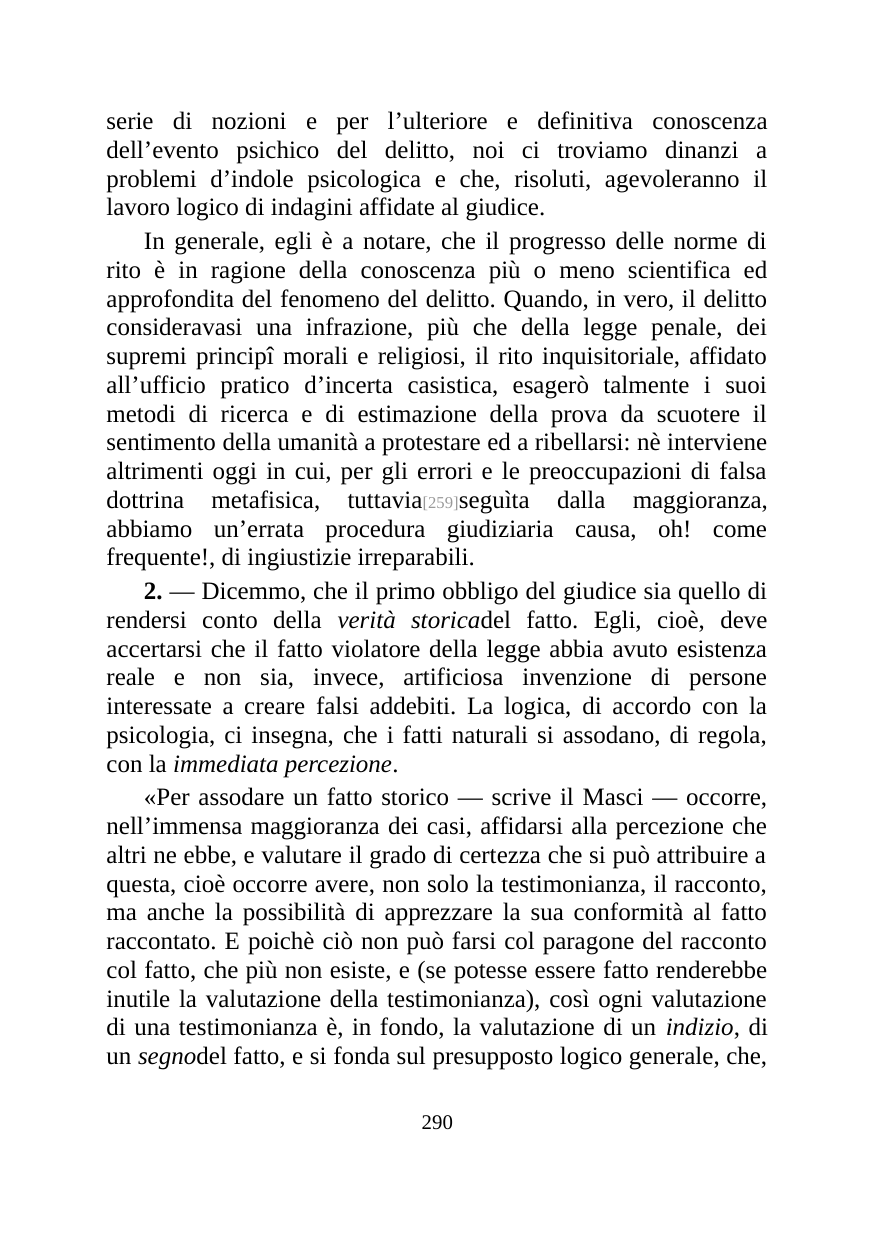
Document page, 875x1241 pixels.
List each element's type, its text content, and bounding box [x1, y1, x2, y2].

text serie di nozioni e per l’ulteriore e definitiva conoscenza dell’evento psichico del delitto, noi ci troviamo dinanzi a problemi d’indole psicologica e che, risoluti, agevoleranno il lavoro logico di indagini affidate al giudice. [106, 106, 768, 221]
text «Per assodare un fatto storico ― scrive il Masci ― occorre, nell’immensa maggioranza dei casi, affidarsi alla percezione che altri ne ebbe, e valutare il grado di certezza che si può attribuire a questa, cioè occorre avere, non solo la testimonianza, il racconto, ma anche la possibilità di apprezzare la sua conformità al fatto raccontato. E poichè ciò non può farsi col paragone del racconto col fatto, che più non esiste, e (se potesse essere fatto renderebbe inutile la valutazione della testimonianza), così ogni valutazione di una testimonianza è, in fondo, la valutazione di un indizio, di un segnodel fatto, e si fonda sul presupposto logico generale, che, [106, 782, 768, 1070]
text 2. ― Dicemmo, che il primo obbligo del giudice sia quello di rendersi conto della verità storicadel fatto. Egli, cioè, deve accertarsi che il fatto violatore della legge abbia avuto esistenza reale e non sia, invece, artificiosa invenzione di persone interessate a creare falsi addebiti. La logica, di accordo con la psicologia, ci insegna, che i fatti naturali si assodano, di regola, con la immediata percezione. [106, 576, 768, 777]
text In generale, egli è a notare, che il progresso delle norme di rito è in ragione della conoscenza più o meno scientifica ed approfondita del fenomeno del delitto. Quando, in vero, il delitto consideravasi una infrazione, più che della legge penale, dei supremi principî morali e religiosi, il rito inquisitoriale, affidato all’ufficio pratico d’incerta casistica, esagerò talmente i suoi metodi di ricerca e di estimazione della prova da scuotere il sentimento della umanità a protestare ed a ribellarsi: nè interviene altrimenti oggi in cui, per gli errori e le preoccupazioni di falsa dottrina metafisica, tuttavia[259]seguìta dalla maggioranza, abbiamo un’errata procedura giudiziaria causa, oh! come frequente!, di ingiustizie irreparabili. [106, 226, 768, 571]
